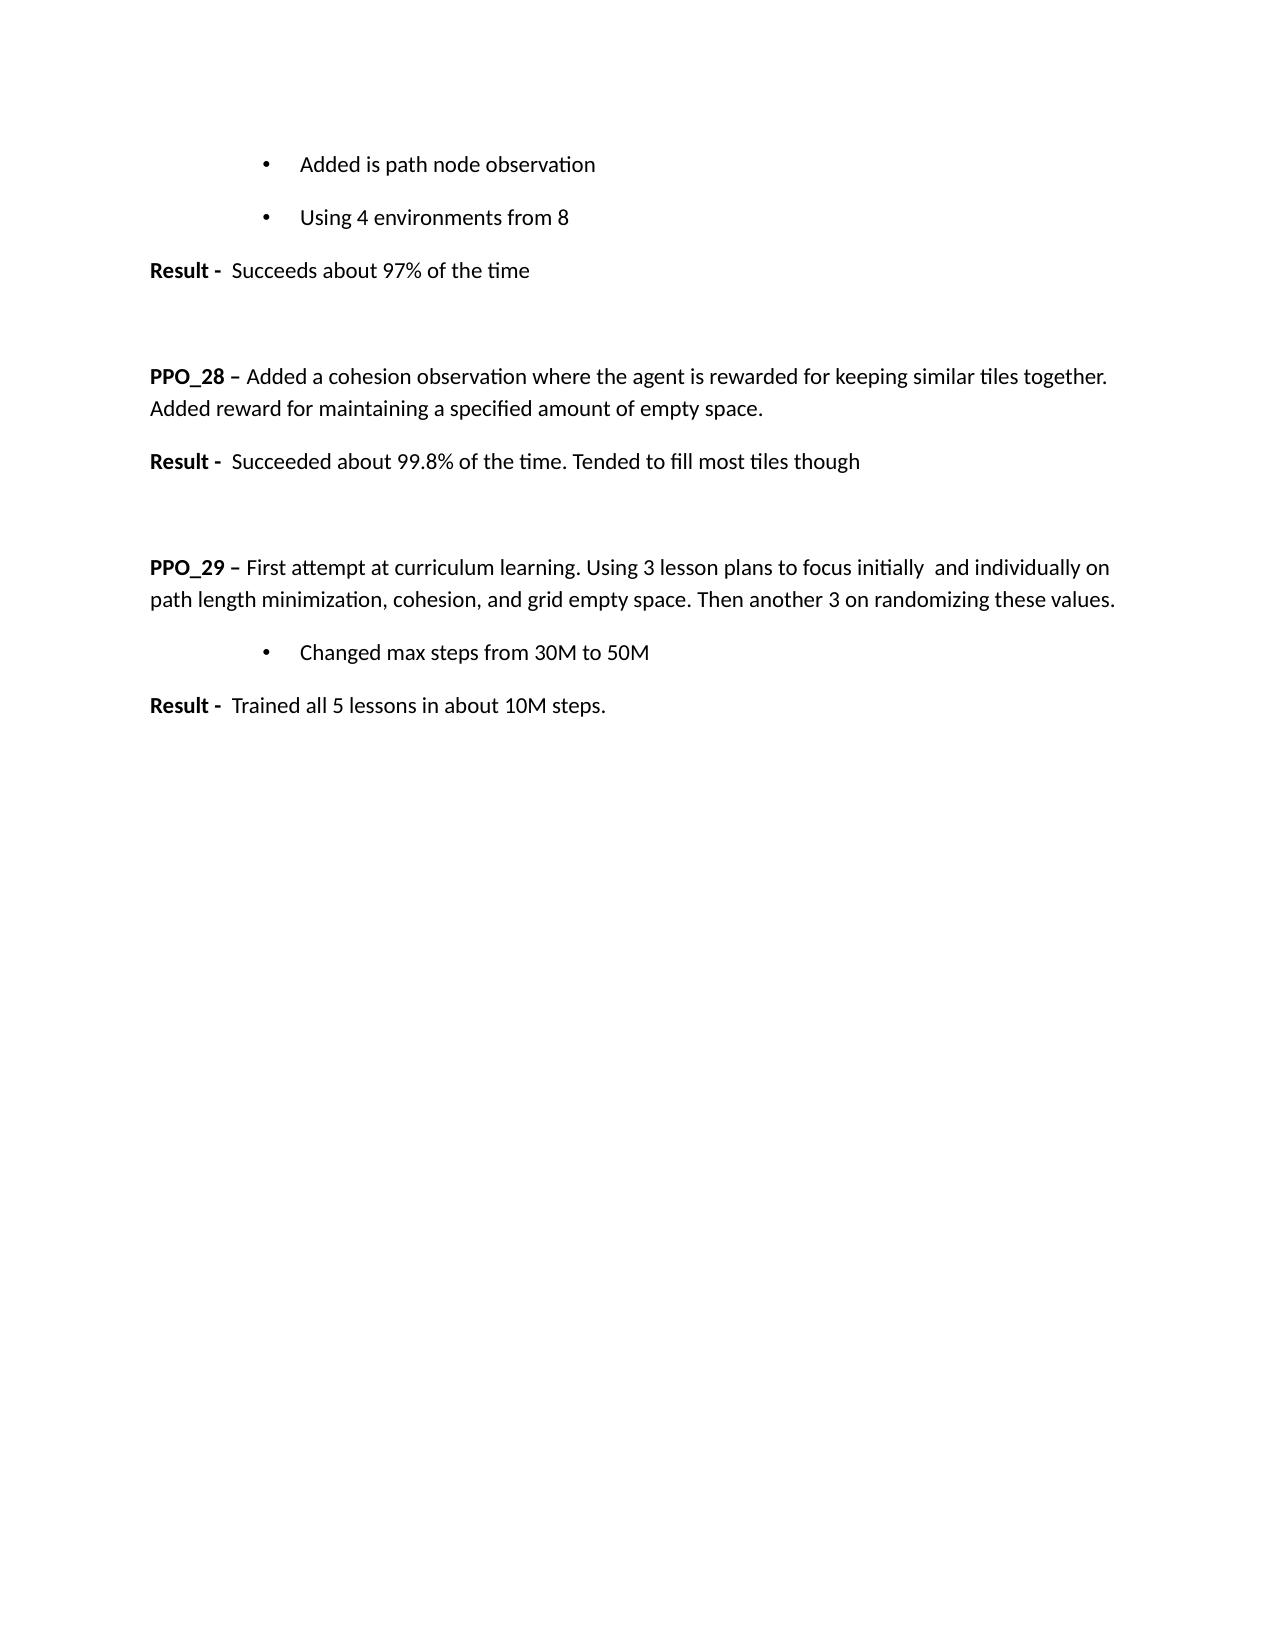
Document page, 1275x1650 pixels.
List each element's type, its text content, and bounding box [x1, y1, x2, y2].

text Result - Succeeds about 97% of the time [150, 256, 1125, 284]
text PPO_29 – First attempt at curriculum learning. Using 3 lesson plans to focus initially and individually on path length minimization, cohesion, and grid empty space. Then another 3 on randomizing these values. [150, 553, 1125, 613]
text Result - Succeeded about 99.8% of the time. Tended to fill most tiles though [150, 447, 1125, 475]
text PPO_28 – Added a cohesion observation where the agent is rewarded for keeping similar tiles together. Added reward for maintaining a specified amount of empty space. [150, 362, 1125, 422]
text Result - Trained all 5 lessons in about 10M steps. [150, 692, 1125, 719]
list Added is path node observation [262, 150, 1125, 178]
list Using 4 environments from 8 [262, 203, 1125, 231]
list Changed max steps from 30M to 50M [262, 638, 1125, 667]
